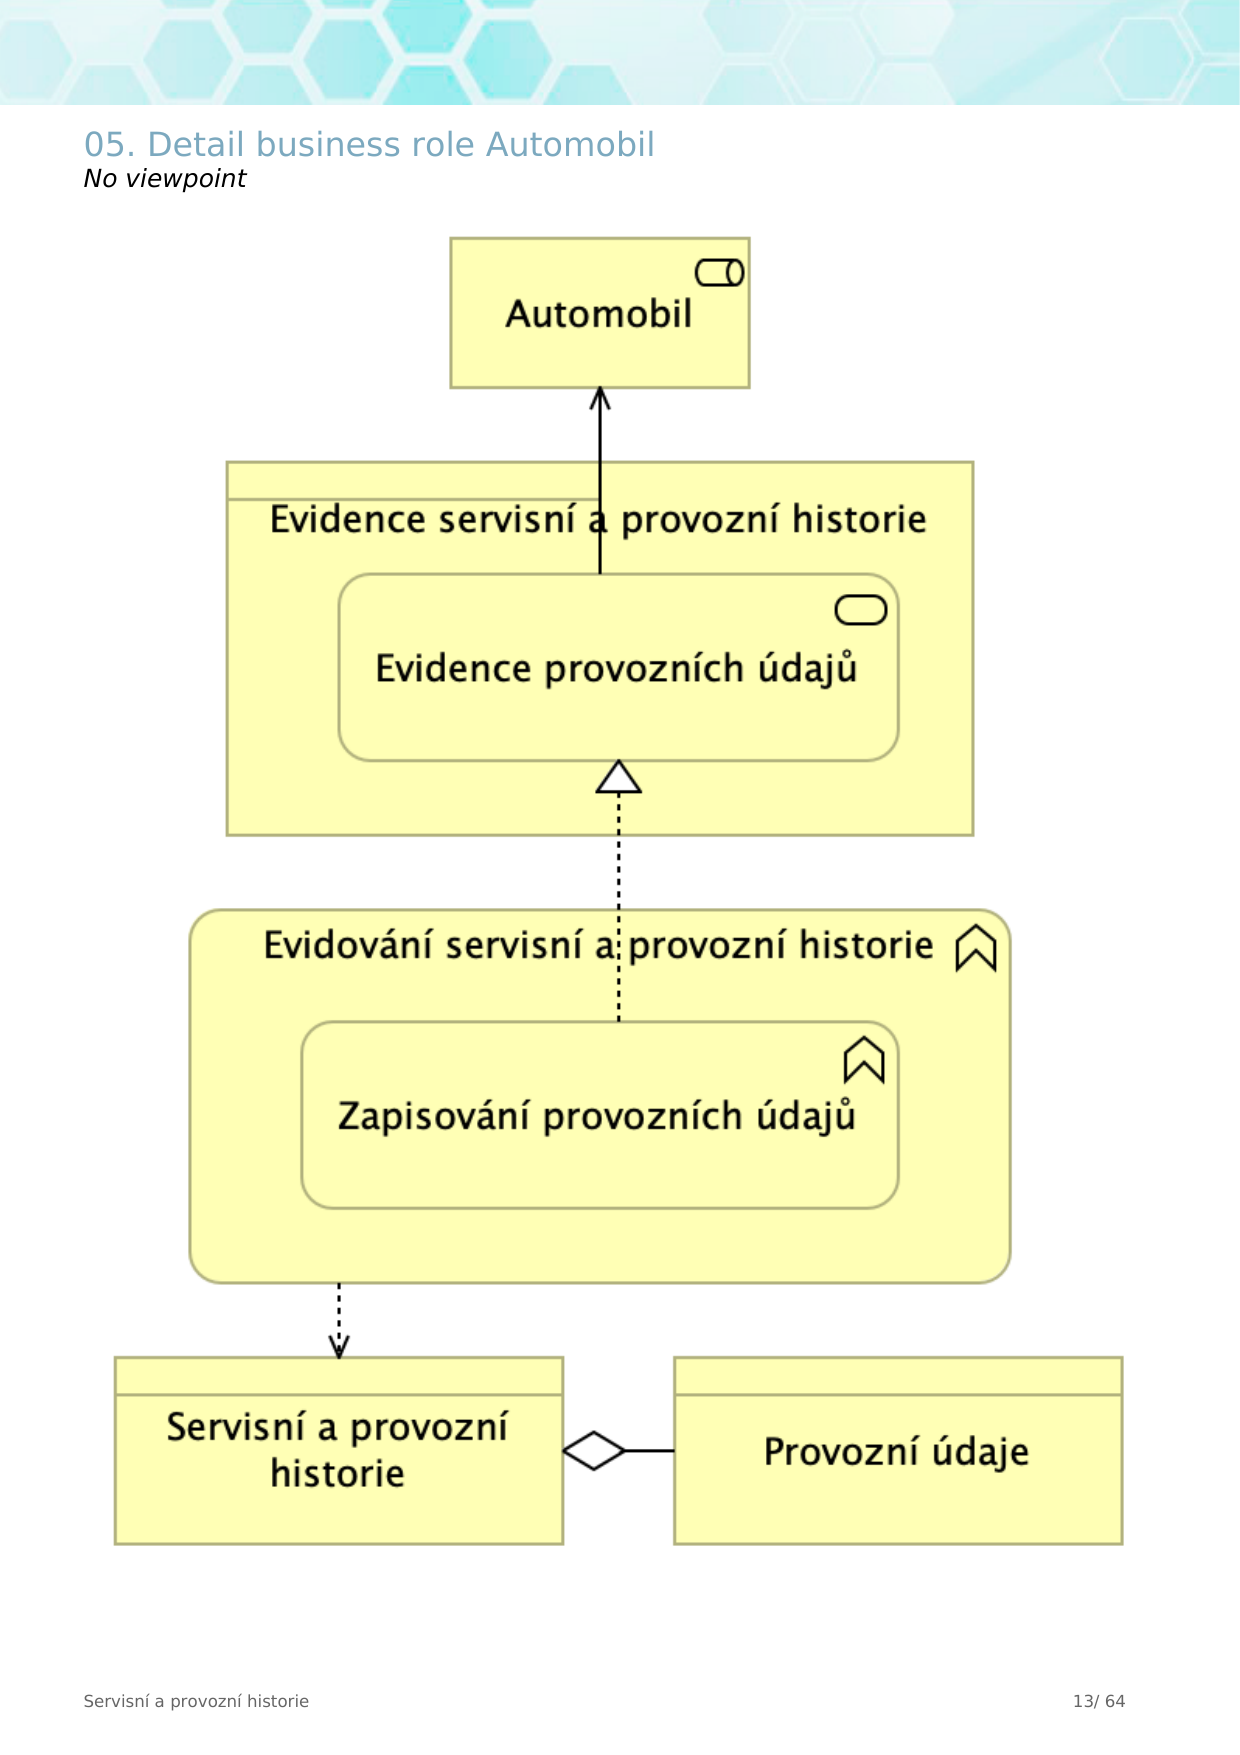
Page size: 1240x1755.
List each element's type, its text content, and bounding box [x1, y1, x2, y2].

table_cell [1094, 105, 1156, 125]
table_cell [925, 196, 1094, 206]
table_cell [1156, 165, 1239, 196]
table_cell [0, 206, 83, 1577]
table_cell [83, 105, 925, 125]
table_cell [0, 196, 83, 206]
table_cell [83, 196, 925, 206]
table_cell 05. Detail business role Automobil [83, 125, 1156, 164]
table_cell [83, 1577, 925, 1650]
table_cell [1156, 1577, 1239, 1650]
table_cell [1094, 196, 1156, 206]
table_cell [1156, 206, 1239, 1577]
table_cell / 64 [1094, 1650, 1156, 1754]
table_cell [0, 1577, 83, 1650]
table_cell [1156, 196, 1239, 206]
table_cell [0, 125, 83, 164]
table_cell [1094, 1577, 1156, 1650]
table_cell No viewpoint [83, 165, 1156, 196]
table_cell [925, 1577, 1094, 1650]
table_cell 13 [925, 1650, 1094, 1754]
table_cell [0, 165, 83, 196]
table_cell Servisní a provozní historie [83, 1650, 925, 1754]
table_cell [1156, 105, 1239, 125]
table_cell [0, 1650, 83, 1754]
table_cell [925, 105, 1094, 125]
table_cell [1156, 125, 1239, 164]
table_cell [0, 105, 83, 125]
table_cell [1156, 1650, 1239, 1754]
